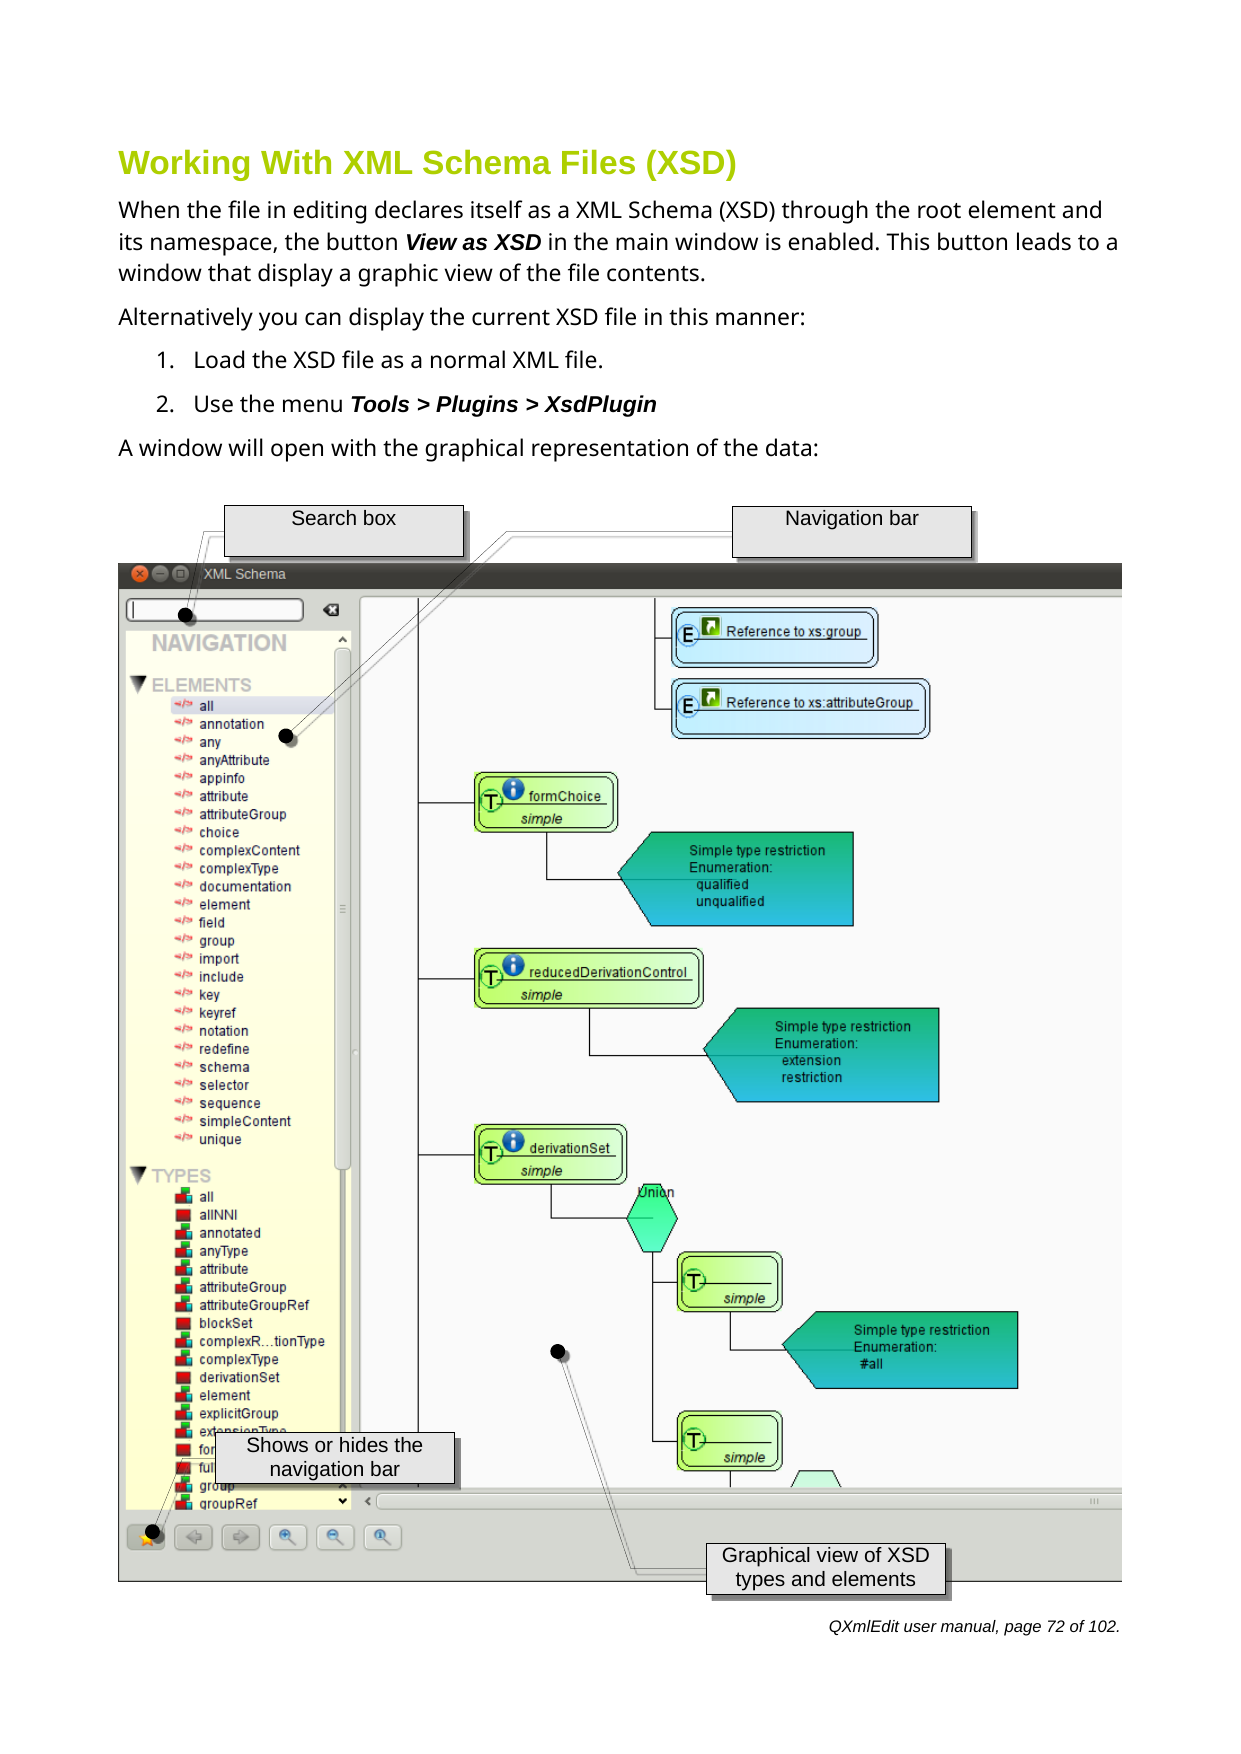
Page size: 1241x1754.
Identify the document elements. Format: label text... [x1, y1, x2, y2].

text When the file in editing declares itself as a XML Schema (XSD) through the root element and its namespace, the button View as XSD in the main window is enabled. This button leads to a window that display a graphic view of the file contents. [118, 194, 1122, 288]
picture [637, 1569, 706, 1573]
picture [286, 735, 297, 747]
picture [118, 563, 1122, 1582]
subtitle Working With XML Schema Files (XSD) [118, 143, 1122, 182]
picture [293, 563, 481, 735]
picture [561, 1351, 569, 1363]
text Alternatively you can display the current XSD file in this manner: [118, 301, 1122, 332]
list Use the menu Tools > Plugins > XsdPlugin [156, 388, 1122, 419]
list Load the XSD file as a normal XML file. [156, 344, 1122, 376]
picture [185, 614, 196, 626]
text A window will open with the graphical representation of the data: [118, 432, 1122, 463]
picture [563, 1364, 633, 1568]
picture [188, 563, 202, 610]
